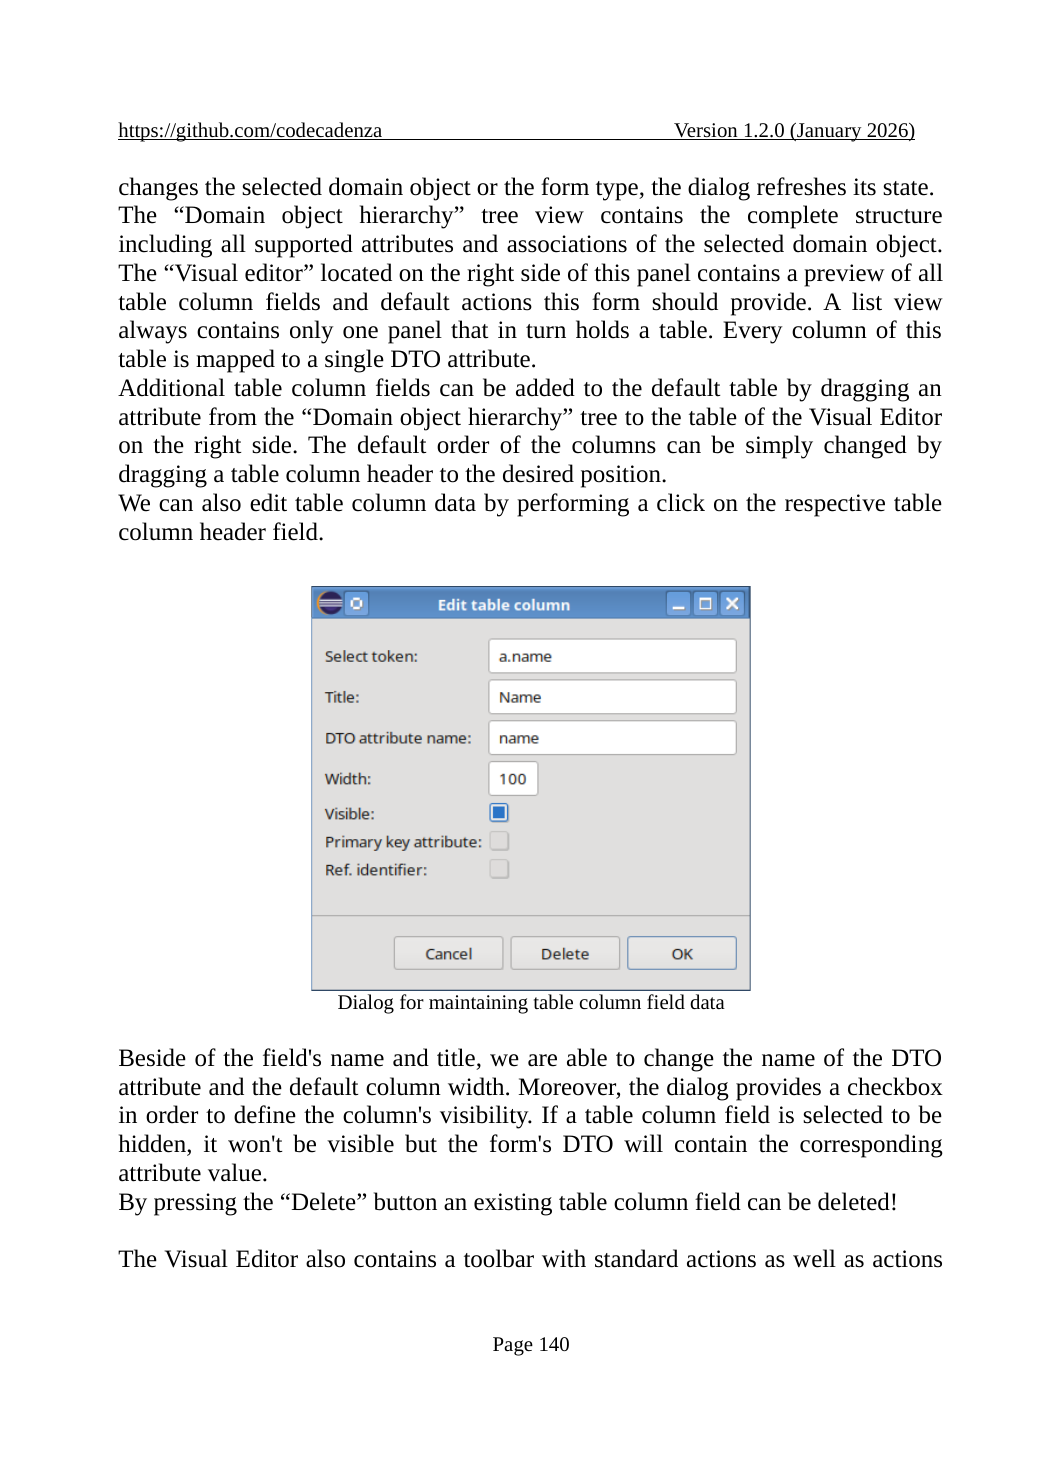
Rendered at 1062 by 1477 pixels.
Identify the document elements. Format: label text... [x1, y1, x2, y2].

text Additional table column fields can be added to the default table by dragging an attribute from the “Domain object hierarchy” tree to the table of the Visual Editor on the right side. The default order of the columns can be simply changed by dragging a table column header to the desired position. [118, 373, 944, 488]
text Dialog for maintaining table column field data [311, 991, 751, 1014]
text The Visual Editor also contains a toolbar with standard actions as well as actions [118, 1244, 944, 1273]
text We can also edit table column data by performing a click on the respective table column header field. [118, 488, 944, 545]
text Beside of the field's name and title, we are able to change the name of the DTO attribute and the default column width. Moreover, the dialog provides a checkbox in order to define the column's visibility. If a table column field is selected to be hidden, it won't be visible but the form's DTO will contain the corresponding attribute value. [118, 1043, 944, 1187]
text By pressing the “Delete” button an existing table column field can be deleted! [118, 1187, 944, 1216]
picture [311, 586, 751, 991]
text changes the selected domain object or the form type, the dialog refreshes its state. [118, 172, 944, 200]
text The “Domain object hierarchy” tree view contains the complete structure including all supported attributes and associations of the selected domain object. The “Visual editor” located on the right side of this panel contains a preview of all table column fields and default actions this form should provide. A list view always contains only one panel that in turn holds a table. Every column of this table is mapped to a single DTO attribute. [118, 200, 944, 373]
